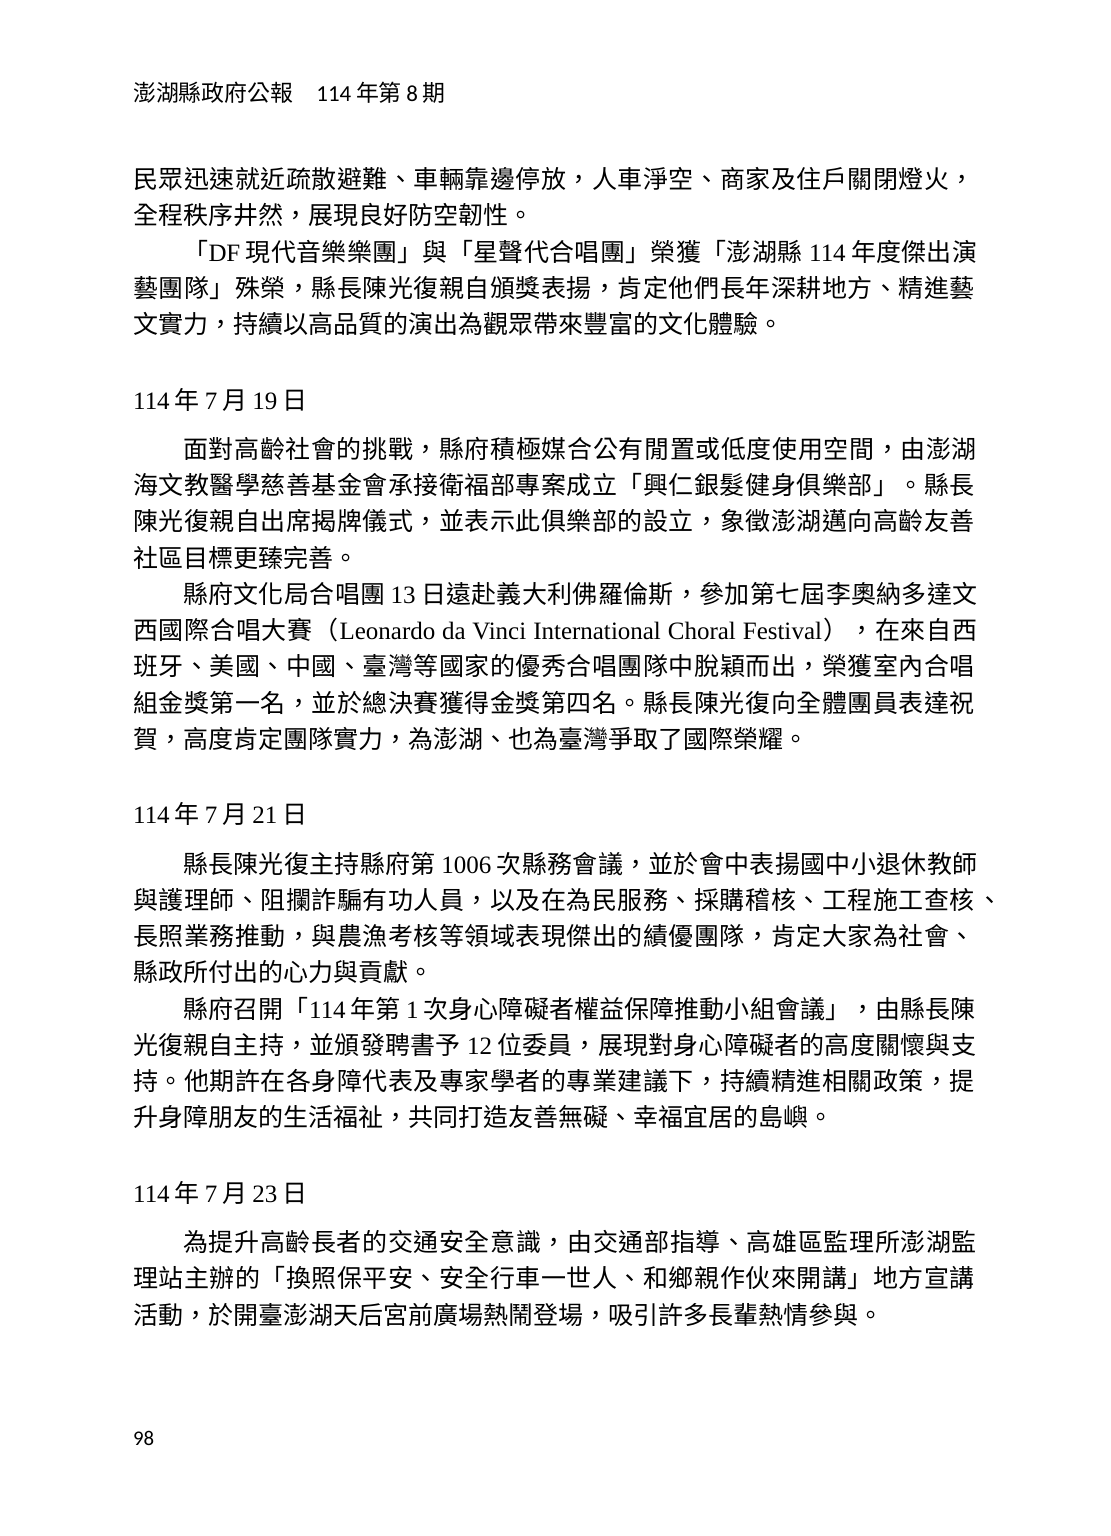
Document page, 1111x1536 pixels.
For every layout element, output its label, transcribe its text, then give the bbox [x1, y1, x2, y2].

text 縣府召開「114年第1次身心障礙者權益保障推動小組會議」，由縣長陳光復親自主持，並頒發聘書予12位委員，展現對身心障礙者的高度關懷與支持。他期許在各身障代表及專家學者的專業建議下，持續精進相關政策，提升身障朋友的生活福祉，共同打造友善無礙、幸福宜居的島嶼。 [133, 989, 977, 1134]
text 面對高齡社會的挑戰，縣府積極媒合公有閒置或低度使用空間，由澎湖海文教醫學慈善基金會承接衛福部專案成立「興仁銀髮健身俱樂部」。縣長陳光復親自出席揭牌儀式，並表示此俱樂部的設立，象徵澎湖邁向高齡友善社區目標更臻完善。 [133, 429, 977, 574]
text 114年7月23日 [133, 1172, 977, 1210]
text 縣府文化局合唱團13日遠赴義大利佛羅倫斯，參加第七屆李奧納多達文西國際合唱大賽（Leonardo da Vinci International Choral Festival），在來自西班牙、美國、中國、臺灣等國家的優秀合唱團隊中脫穎而出，榮獲室內合唱組金獎第一名，並於總決賽獲得金獎第四名。縣長陳光復向全體團員表達祝賀，高度肯定團隊實力，為澎湖、也為臺灣爭取了國際榮耀。 [133, 574, 977, 756]
text 縣長陳光復主持縣府第1006次縣務會議，並於會中表揚國中小退休教師與護理師、阻攔詐騙有功人員，以及在為民服務、採購稽核、工程施工查核、長照業務推動，與農漁考核等領域表現傑出的績優團隊，肯定大家為社會、縣政所付出的心力與貢獻。 [133, 844, 977, 989]
text 為提升高齡長者的交通安全意識，由交通部指導、高雄區監理所澎湖監理站主辦的「換照保平安、安全行車一世人、和鄉親作伙來開講」地方宣講活動，於開臺澎湖天后宮前廣場熱鬧登場，吸引許多長輩熱情參與。 [133, 1223, 977, 1331]
text 「DF現代音樂樂團」與「星聲代合唱團」榮獲「澎湖縣114年度傑出演藝團隊」殊榮，縣長陳光復親自頒獎表揚，肯定他們長年深耕地方、精進藝文實力，持續以高品質的演出為觀眾帶來豐富的文化體驗。 [133, 232, 977, 341]
text 114年7月21日 [133, 793, 977, 832]
text 114年7月19日 [133, 378, 977, 417]
text 民眾迅速就近疏散避難、車輛靠邊停放，人車淨空、商家及住戶關閉燈火，全程秩序井然，展現良好防空韌性。 [133, 159, 977, 232]
